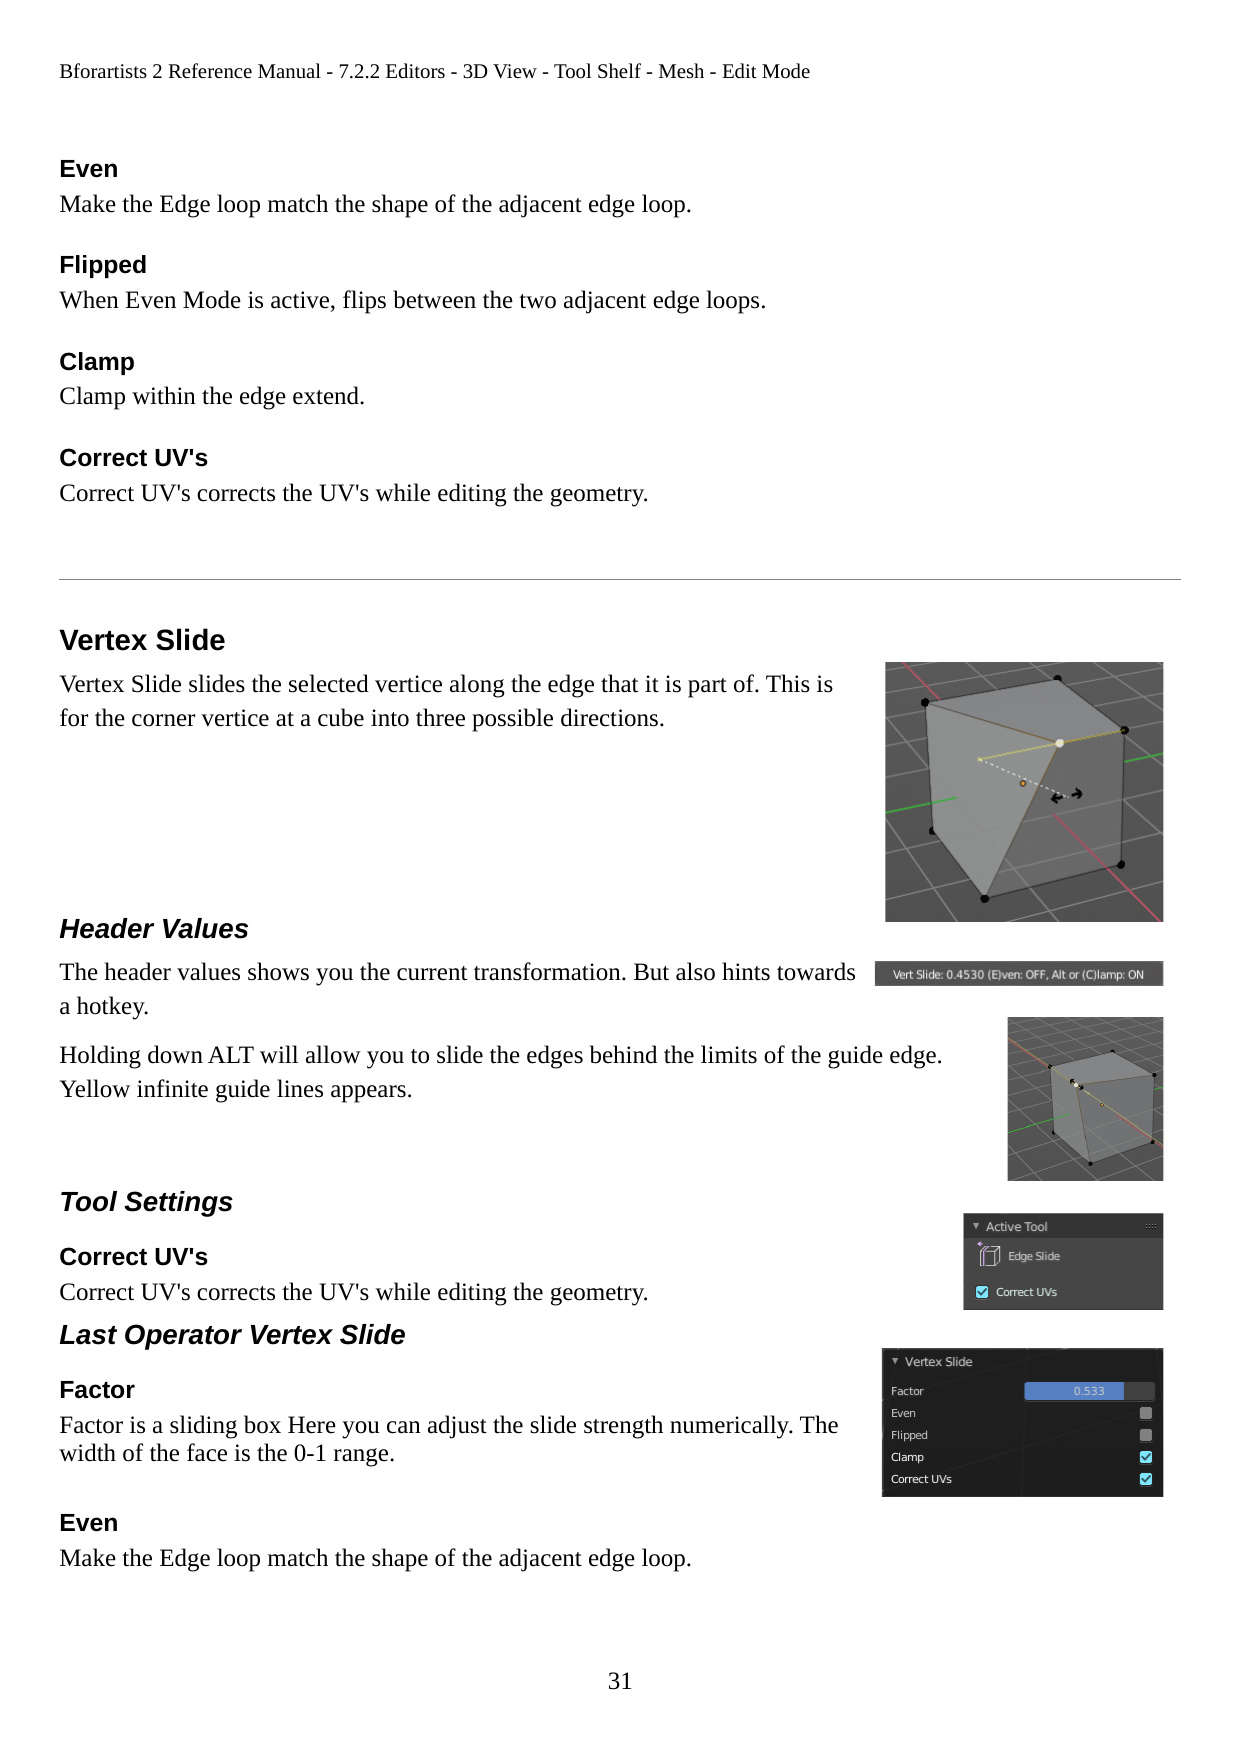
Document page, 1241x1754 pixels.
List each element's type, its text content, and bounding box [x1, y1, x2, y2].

subtitle Even [59, 154, 1181, 182]
picture [881, 1348, 1164, 1497]
text Clamp within the edge extend. [59, 381, 1181, 410]
subtitle Last Operator Vertex Slide [59, 1318, 1181, 1350]
text Make the Edge loop match the shape of the adjacent edge loop. [59, 1543, 1181, 1572]
picture [885, 662, 1164, 922]
subtitle Clamp [59, 347, 1181, 375]
text Holding down ALT will allow you to slide the edges behind the limits of the guide edge. Yellow infinite guide lines appears. [59, 1040, 1007, 1103]
picture [874, 961, 1164, 986]
subtitle Flipped [59, 250, 1181, 279]
text Correct UV's corrects the UV's while editing the geometry. [59, 478, 1181, 506]
text The header values shows you the current transformation. But also hints towards a hotkey. [59, 957, 1181, 1020]
text Factor is a sliding box Here you can adjust the slide strength numerically. The width of the face is the 0-1 range. [59, 1410, 881, 1467]
text When Even Mode is active, flips between the two adjacent edge loops. [59, 285, 1181, 314]
subtitle Correct UV's [59, 1242, 963, 1271]
subtitle Header Values [59, 912, 1181, 944]
picture [963, 1213, 1164, 1310]
subtitle Tool Settings [59, 1185, 1181, 1217]
text Correct UV's corrects the UV's while editing the geometry. [59, 1277, 963, 1306]
subtitle Correct UV's [59, 443, 1181, 471]
subtitle Even [59, 1508, 1181, 1537]
text Vertex Slide slides the selected vertice along the edge that it is part of. This is for the corner vertice at a cube into three possible directions. [59, 669, 885, 732]
subtitle Factor [59, 1375, 881, 1403]
picture [1007, 1017, 1164, 1181]
subtitle [1164, 1242, 1181, 1271]
subtitle [1164, 1375, 1181, 1403]
subtitle Vertex Slide [59, 623, 1181, 656]
text Make the Edge loop match the shape of the adjacent edge loop. [59, 189, 1181, 217]
